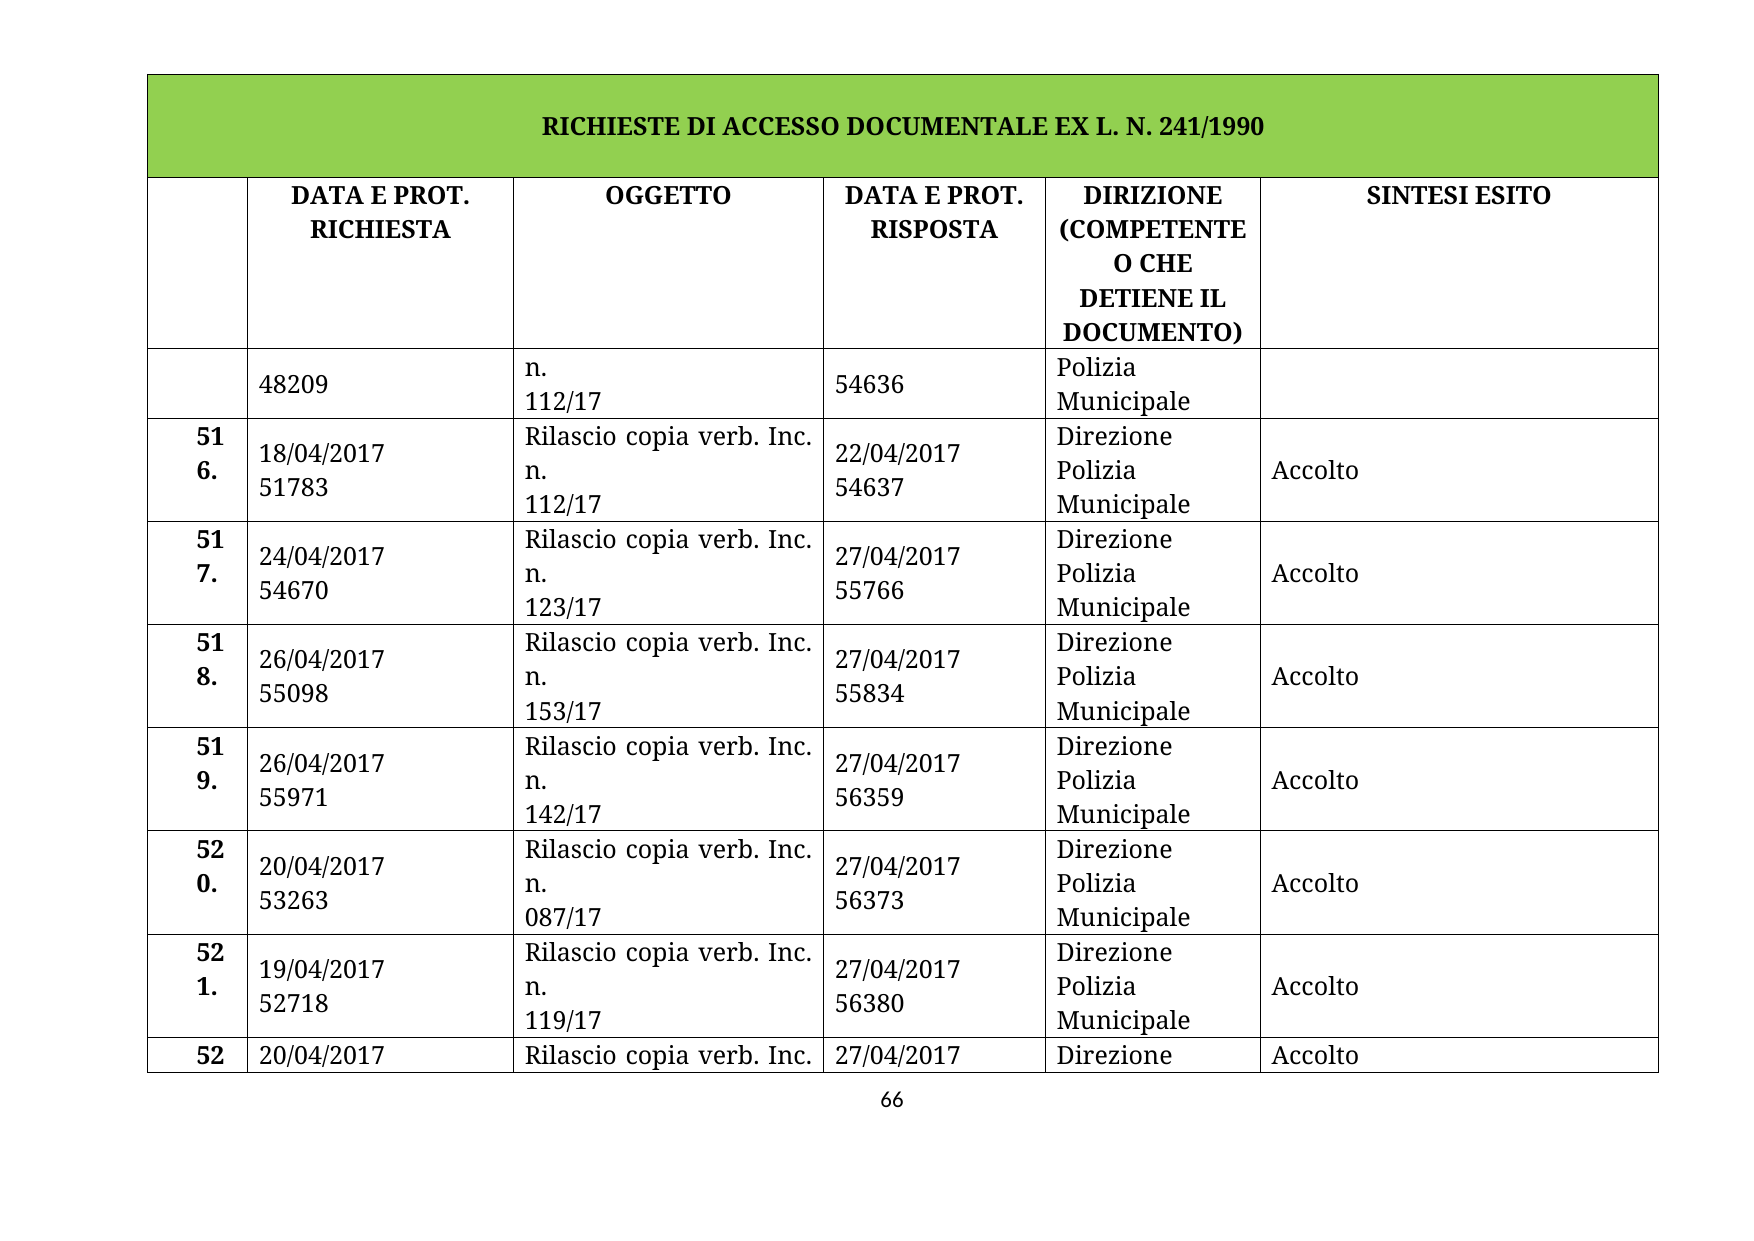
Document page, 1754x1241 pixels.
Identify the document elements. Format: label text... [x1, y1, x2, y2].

table_cell 24/04/2017 54670 [248, 522, 513, 624]
table_cell 20/04/2017 53263 [248, 831, 513, 934]
table_cell [148, 178, 247, 348]
table_cell Accolto [1261, 1038, 1658, 1072]
table_cell OGGETTO [514, 178, 823, 348]
table_cell 26/04/2017 55971 [248, 728, 513, 830]
table_cell Accolto [1261, 522, 1658, 624]
table_cell SINTESI ESITO [1261, 178, 1658, 348]
table_cell DATA E PROT. RICHIESTA [248, 178, 513, 348]
table_cell Direzione Polizia Municipale [1046, 419, 1260, 521]
table_cell 27/04/2017 56373 [824, 831, 1045, 934]
table_cell 27/04/2017 56359 [824, 728, 1045, 830]
table_cell Accolto [1261, 935, 1658, 1037]
table_cell [1261, 349, 1658, 417]
table_cell 27/04/2017 55766 [824, 522, 1045, 624]
table_cell 27/04/2017 55834 [824, 625, 1045, 727]
table_cell Direzione Polizia Municipale [1046, 728, 1260, 830]
table_cell 27/04/2017 [824, 1038, 1045, 1072]
table_cell 18/04/2017 51783 [248, 419, 513, 521]
table_cell 19/04/2017 52718 [248, 935, 513, 1037]
table_header RICHIESTE DI ACCESSO DOCUMENTALE EX L. N. 241/1990 [148, 75, 1658, 177]
table_cell Direzione Polizia Municipale [1046, 625, 1260, 727]
table_cell 54636 [824, 349, 1045, 417]
table_cell [148, 728, 247, 830]
table_cell Polizia Municipale [1046, 349, 1260, 417]
table_cell [148, 831, 247, 934]
table_cell 26/04/2017 55098 [248, 625, 513, 727]
table_cell Rilascio copia verb. Inc. n. 123/17 [514, 522, 823, 624]
table_cell Direzione Polizia Municipale [1046, 831, 1260, 934]
table_cell Rilascio copia verb. Inc. n. 119/17 [514, 935, 823, 1037]
table_cell [148, 625, 247, 727]
table_cell [148, 419, 247, 521]
table_cell Rilascio copia verb. Inc. [514, 1038, 823, 1072]
table_cell [148, 935, 247, 1037]
table_cell Accolto [1261, 419, 1658, 521]
table_cell Direzione [1046, 1038, 1260, 1072]
table_cell n. 112/17 [514, 349, 823, 417]
table_cell 48209 [248, 349, 513, 417]
table_cell Rilascio copia verb. Inc. n. 153/17 [514, 625, 823, 727]
table_cell DATA E PROT. RISPOSTA [824, 178, 1045, 348]
table_cell Rilascio copia verb. Inc. n. 087/17 [514, 831, 823, 934]
table_cell Accolto [1261, 831, 1658, 934]
table_cell Direzione Polizia Municipale [1046, 935, 1260, 1037]
table_cell [148, 522, 247, 624]
table_cell Accolto [1261, 625, 1658, 727]
table_cell Rilascio copia verb. Inc. n. 142/17 [514, 728, 823, 830]
table_cell [148, 1038, 247, 1072]
table_cell Rilascio copia verb. Inc. n. 112/17 [514, 419, 823, 521]
table_cell 20/04/2017 [248, 1038, 513, 1072]
table_cell 22/04/2017 54637 [824, 419, 1045, 521]
table_cell [148, 349, 247, 417]
table_cell Accolto [1261, 728, 1658, 830]
table_cell DIRIZIONE (COMPETENTE O CHE DETIENE IL DOCUMENTO) [1046, 178, 1260, 348]
table_cell 27/04/2017 56380 [824, 935, 1045, 1037]
table_cell Direzione Polizia Municipale [1046, 522, 1260, 624]
